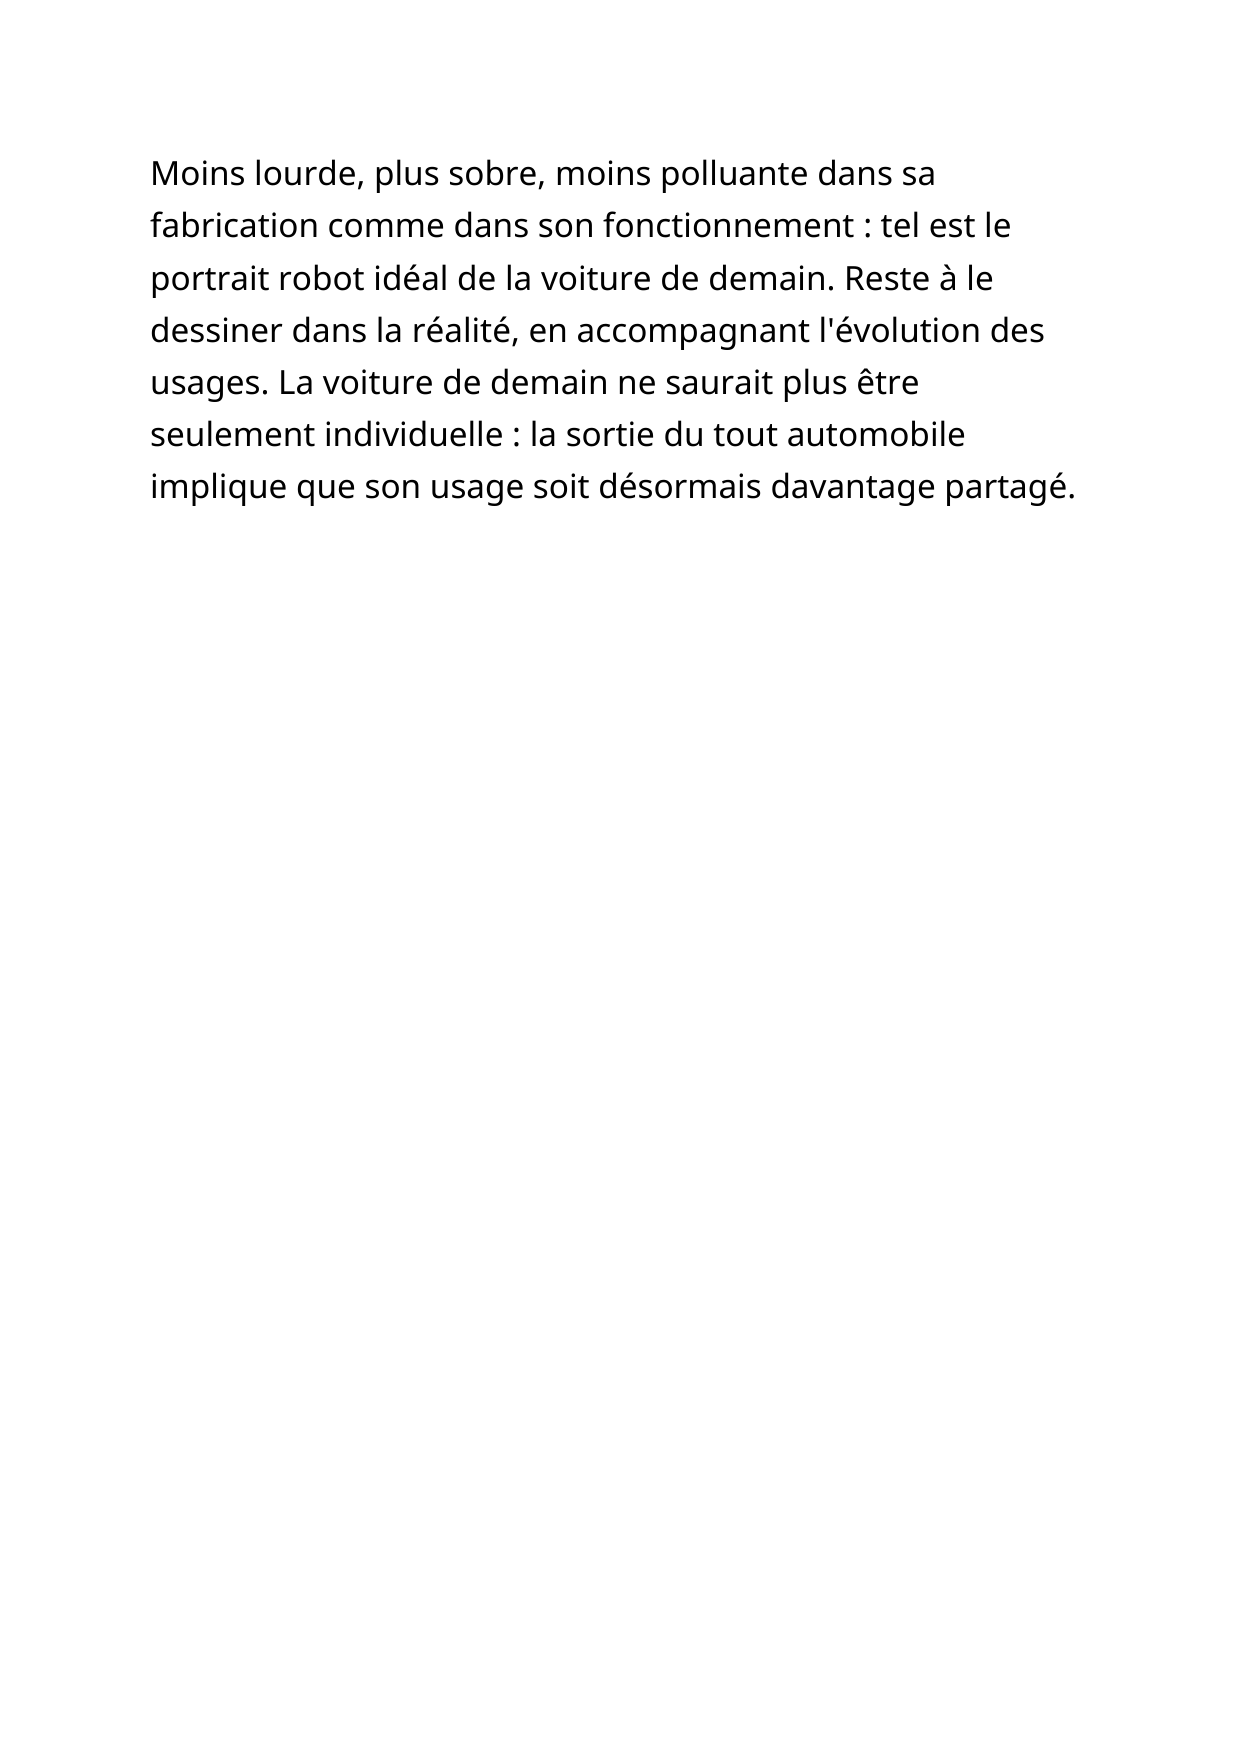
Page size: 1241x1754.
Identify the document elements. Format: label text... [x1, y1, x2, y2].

text Moins lourde, plus sobre, moins polluante dans sa fabrication comme dans son fonctionnement : tel est le portrait robot idéal de la voiture de demain. Reste à le dessiner dans la réalité, en accompagnant l'évolution des usages. La voiture de demain ne saurait plus être seulement individuelle : la sortie du tout automobile implique que son usage soit désormais davantage partagé. [150, 150, 1090, 508]
